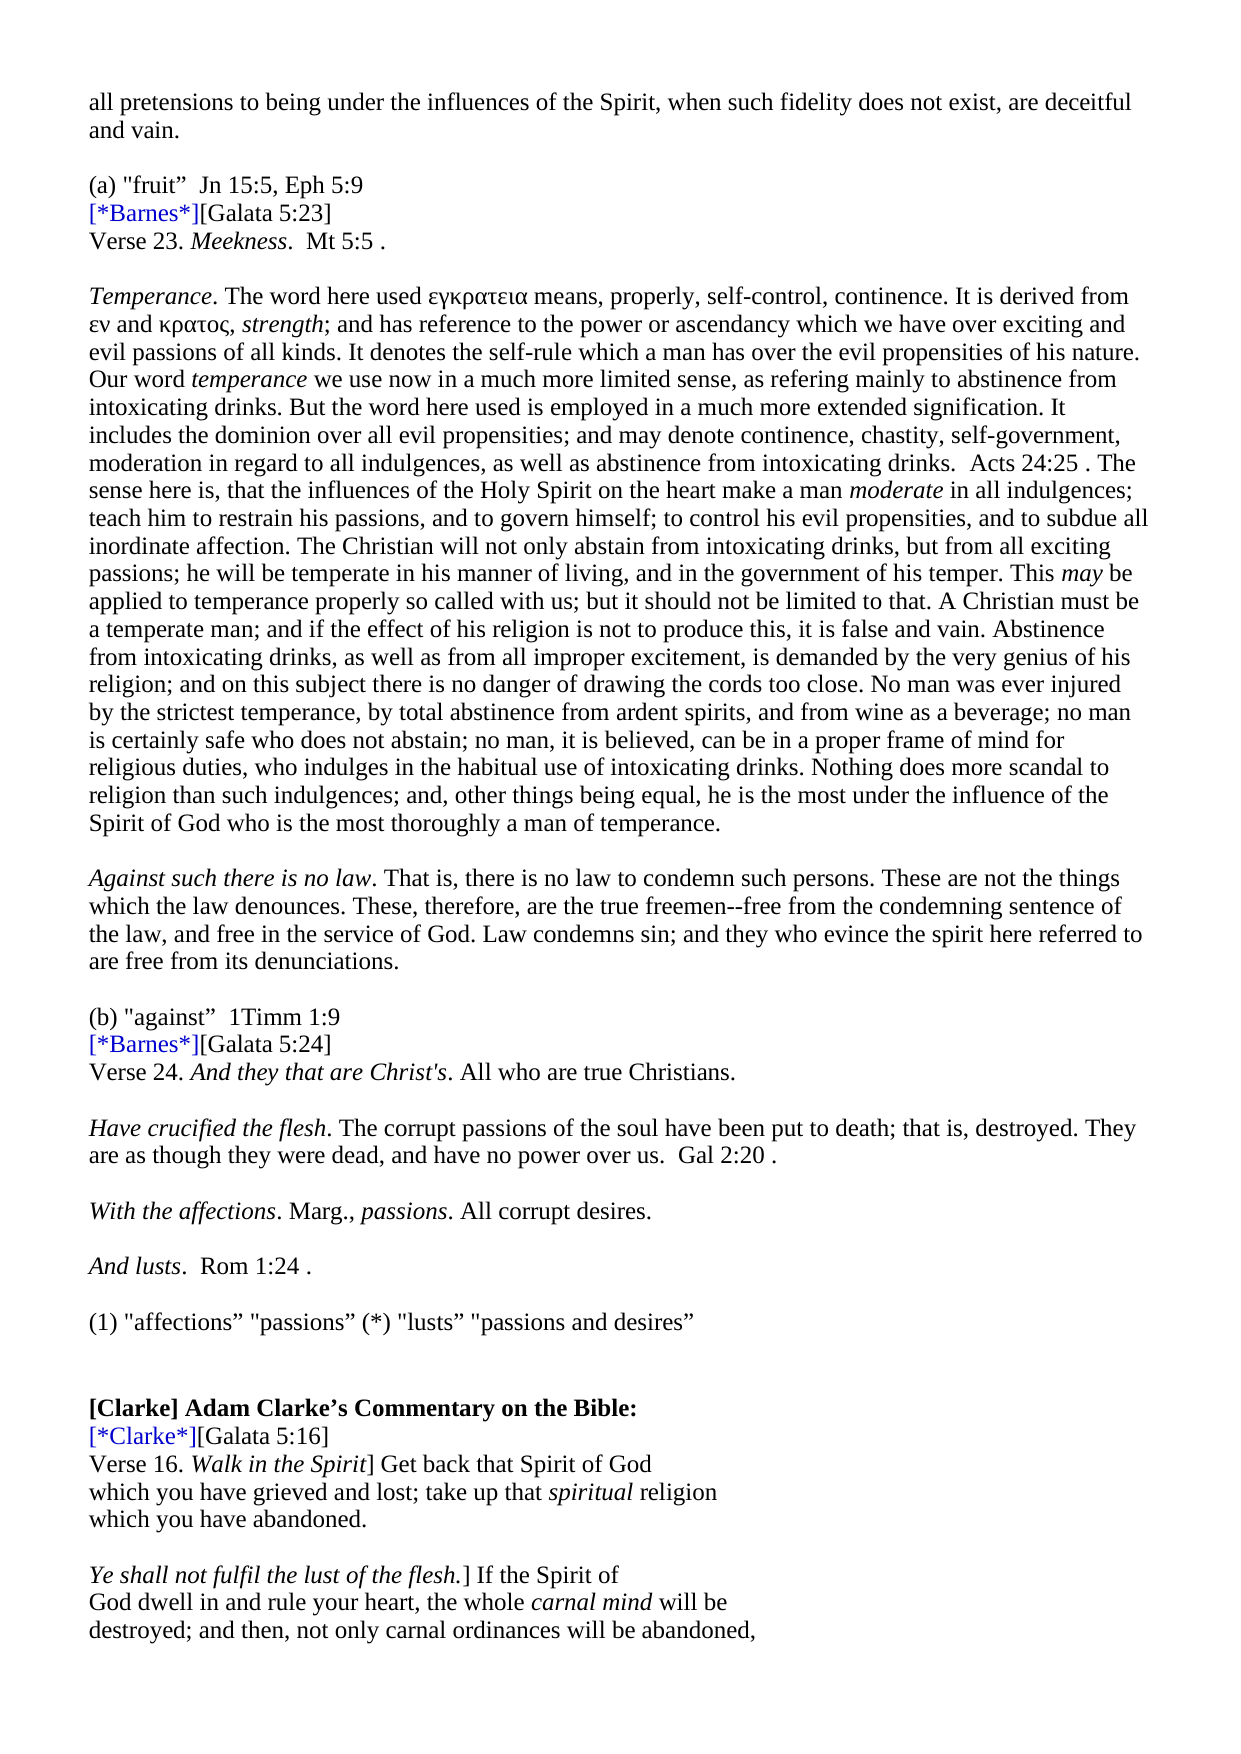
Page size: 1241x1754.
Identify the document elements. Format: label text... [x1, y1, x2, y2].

text [*Barnes*][Galata 5:24] Verse 24. And they that are Christ's. All who are true Christians. Have crucified the flesh. The corrupt passions of the soul have been put to death; that is, destroyed. They are as though they were dead, and have no power over us. Gal 2:20 . With the affections. Marg., passions. All corrupt desires. And lusts. Rom 1:24 . (1) "affections” "passions” (*) "lusts” "passions and desires” [88, 1031, 1152, 1335]
text [*Clarke*][Galata 5:16] Verse 16. Walk in the Spirit] Get back that Spirit of God which you have grieved and lost; take up that spiritual religion which you have abandoned. Ye shall not fulfil the lust of the flesh.] If the Spirit of God dwell in and rule your heart, the whole carnal mind will be destroyed; and then, not only carnal ordinances will be abandoned, [88, 1422, 1152, 1644]
text all pretensions to being under the influences of the Spirit, when such fidelity does not exist, are deceitful and vain. (a) "fruit” Jn 15:5, Eph 5:9 [88, 88, 1152, 199]
text [Clarke] Adam Clarke’s Commentary on the Bible: [88, 1394, 1152, 1422]
text [*Barnes*][Galata 5:23] Verse 23. Meekness. Mt 5:5 . Temperance. The word here used εγκρατεια means, properly, self-control, continence. It is derived from εν and κρατος, strength; and has reference to the power or ascendancy which we have over exciting and evil passions of all kinds. It denotes the self-rule which a man has over the evil propensities of his nature. Our word temperance we use now in a much more limited sense, as refering mainly to abstinence from intoxicating drinks. But the word here used is employed in a much more extended signification. It includes the dominion over all evil propensities; and may denote continence, chastity, self-government, moderation in regard to all indulgences, as well as abstinence from intoxicating drinks. Acts 24:25 . The sense here is, that the influences of the Holy Spirit on the heart make a man moderate in all indulgences; teach him to restrain his passions, and to govern himself; to control his evil propensities, and to subdue all inordinate affection. The Christian will not only abstain from intoxicating drinks, but from all exciting passions; he will be temperate in his manner of living, and in the government of his temper. This may be applied to temperance properly so called with us; but it should not be limited to that. A Christian must be a temperate man; and if the effect of his religion is not to produce this, it is false and vain. Abstinence from intoxicating drinks, as well as from all improper excitement, is demanded by the very genius of his religion; and on this subject there is no danger of drawing the cords too close. No man was ever injured by the strictest temperance, by total abstinence from ardent spirits, and from wine as a beverage; no man is certainly safe who does not abstain; no man, it is believed, can be in a proper frame of mind for religious duties, who indulges in the habitual use of intoxicating drinks. Nothing does more scandal to religion than such indulgences; and, other things being equal, he is the most under the influence of the Spirit of God who is the most thoroughly a man of temperance. Against such there is no law. That is, there is no law to condemn such persons. These are not the things which the law denounces. These, therefore, are the true freemen--free from the condemning sentence of the law, and free in the service of God. Law condemns sin; and they who evince the spirit here referred to are free from its denunciations. (b) "against” 1Timm 1:9 [88, 199, 1152, 1031]
